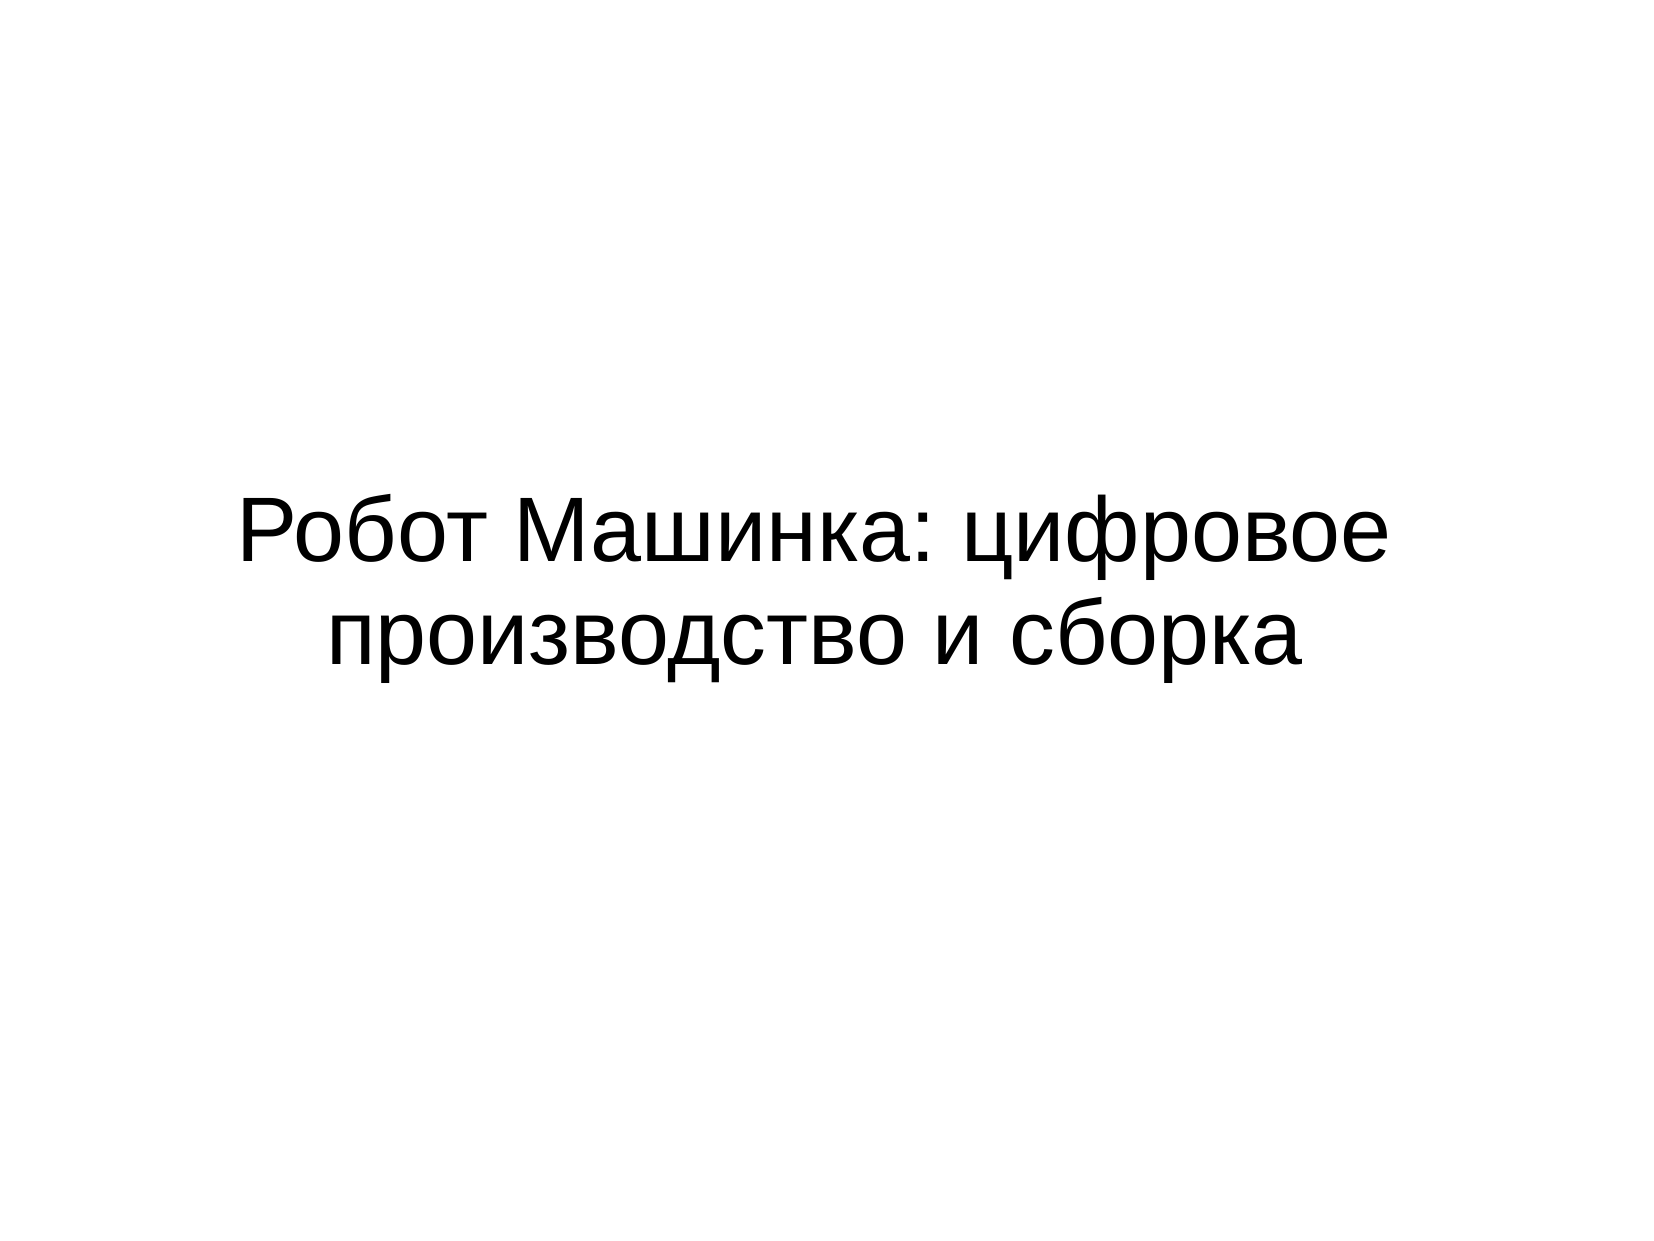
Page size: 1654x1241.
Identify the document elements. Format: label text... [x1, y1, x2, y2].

title Робот Машинка: цифровое производство и сборка [70, 477, 1560, 686]
